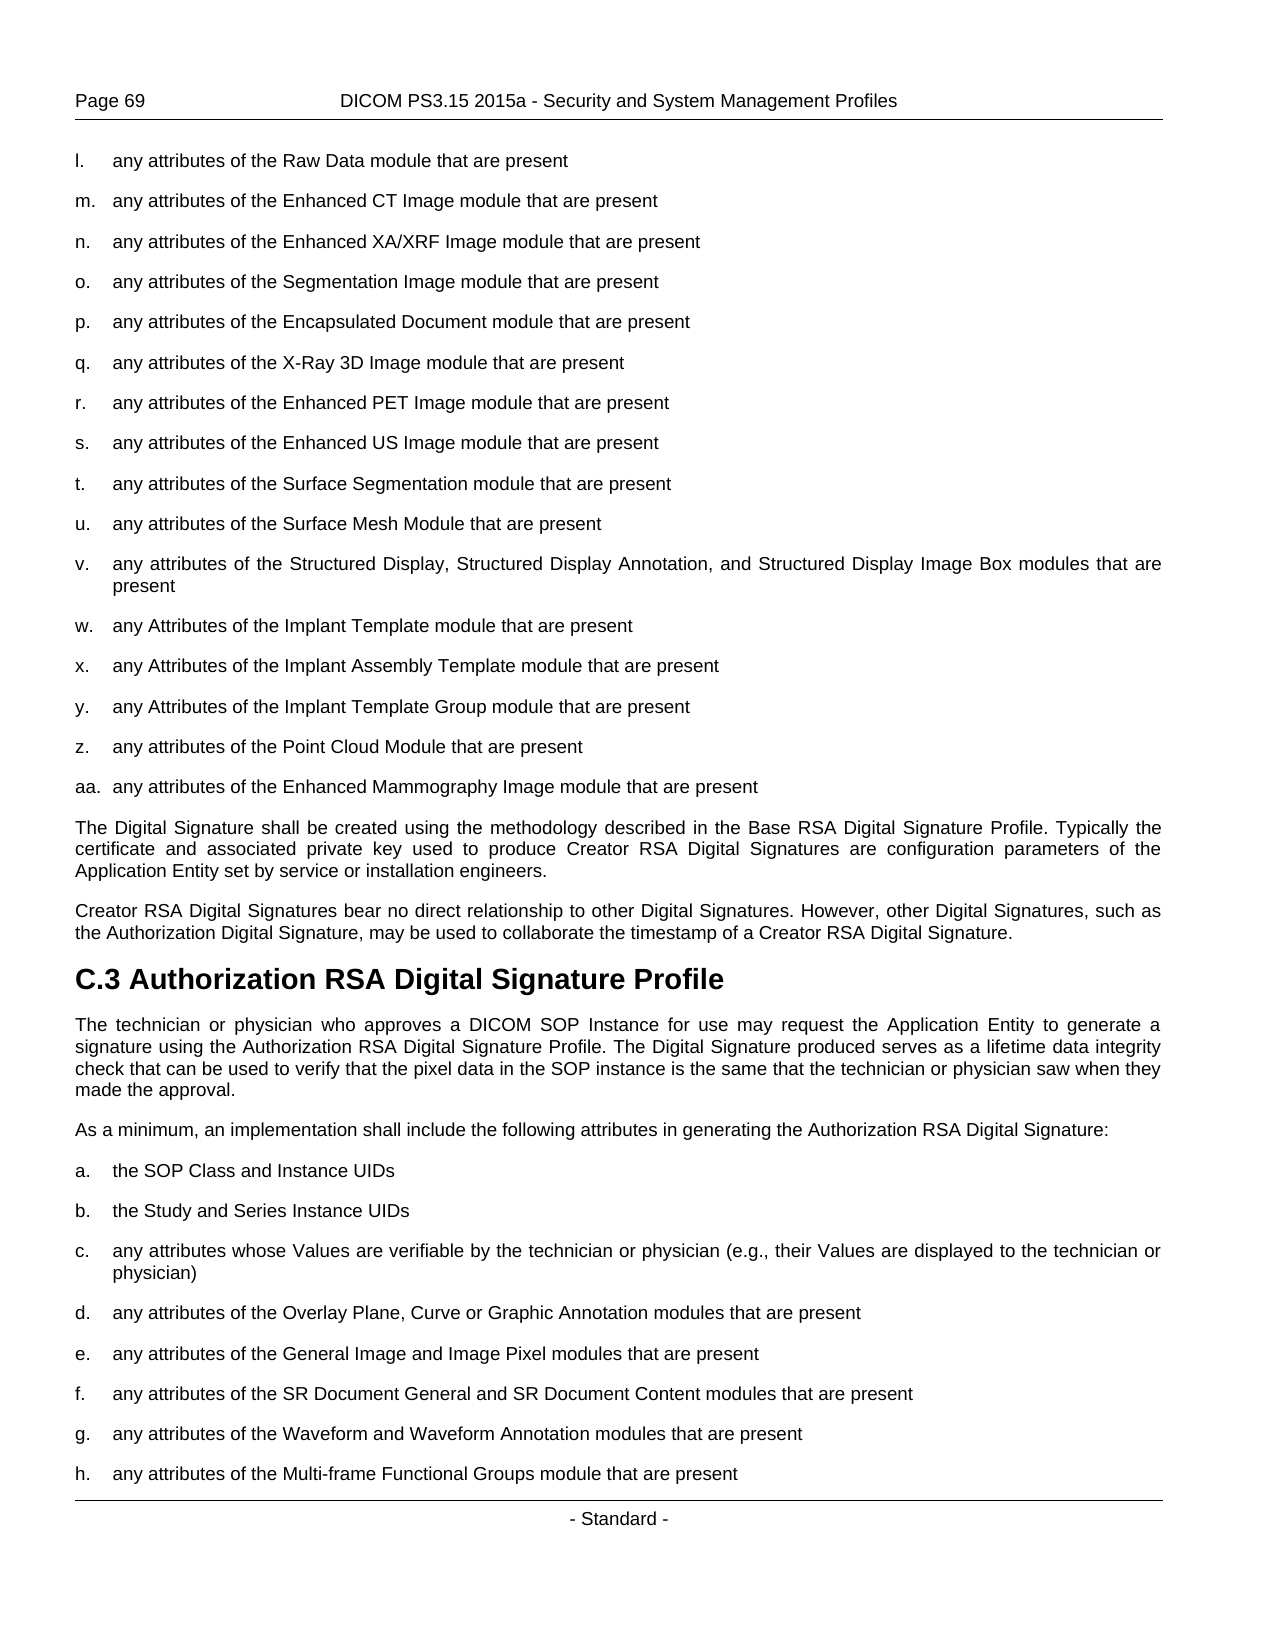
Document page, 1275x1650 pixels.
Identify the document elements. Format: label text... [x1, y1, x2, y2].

list any attributes of the Overlay Plane, Curve or Graphic Annotation modules that are present [75, 1302, 1162, 1323]
list any attributes of the General Image and Image Pixel modules that are present [75, 1342, 1162, 1364]
list any attributes of the Enhanced Mammography Image module that are present [75, 776, 1162, 798]
list any Attributes of the Implant Template Group module that are present [75, 696, 1162, 717]
list any attributes of the Encapsulated Document module that are present [75, 311, 1162, 333]
list any attributes of the Point Cloud Module that are present [75, 736, 1162, 757]
list any attributes of the Surface Mesh Module that are present [75, 513, 1162, 534]
list any attributes of the X-Ray 3D Image module that are present [75, 352, 1162, 373]
text Creator RSA Digital Signatures bear no direct relationship to other Digital Signatures. However, other Digital Signatures, such as the Authorization Digital Signature, may be used to collaborate the timestamp of a Creator RSA Digital Signature. [75, 900, 1162, 943]
list any attributes of the Surface Segmentation module that are present [75, 472, 1162, 494]
list the SOP Class and Instance UIDs [75, 1159, 1162, 1181]
list any Attributes of the Implant Assembly Template module that are present [75, 655, 1162, 677]
list any attributes of the Structured Display, Structured Display Annotation, and Structured Display Image Box modules that are present [75, 553, 1162, 596]
list any attributes of the Enhanced CT Image module that are present [75, 190, 1162, 212]
list any attributes of the Waveform and Waveform Annotation modules that are present [75, 1423, 1162, 1444]
list any attributes of the Enhanced US Image module that are present [75, 432, 1162, 454]
list any attributes of the Multi-frame Functional Groups module that are present [75, 1463, 1162, 1485]
list any attributes of the Enhanced XA/XRF Image module that are present [75, 231, 1162, 252]
list the Study and Series Instance UIDs [75, 1200, 1162, 1221]
text The technician or physician who approves a DICOM SOP Instance for use may request the Application Entity to generate a signature using the Authorization RSA Digital Signature Profile. The Digital Signature produced serves as a lifetime data integrity check that can be used to verify that the pixel data in the SOP instance is the same that the technician or physician saw when they made the approval. [75, 1014, 1162, 1100]
list any attributes of the Enhanced PET Image module that are present [75, 392, 1162, 413]
list any attributes of the Segmentation Image module that are present [75, 271, 1162, 292]
text As a minimum, an implementation shall include the following attributes in generating the Authorization RSA Digital Signature: [75, 1119, 1162, 1141]
text The Digital Signature shall be created using the methodology described in the Base RSA Digital Signature Profile. Typically the certificate and associated private key used to produce Creator RSA Digital Signatures are configuration parameters of the Application Entity set by service or installation engineers. [75, 817, 1162, 881]
list any attributes of the Raw Data module that are present [75, 150, 1162, 172]
list any attributes of the SR Document General and SR Document Content modules that are present [75, 1383, 1162, 1404]
list any attributes whose Values are verifiable by the technician or physician (e.g., their Values are displayed to the technician or physician) [75, 1240, 1162, 1283]
text C.3 Authorization RSA Digital Signature Profile [75, 962, 1162, 995]
list any Attributes of the Implant Template module that are present [75, 615, 1162, 637]
